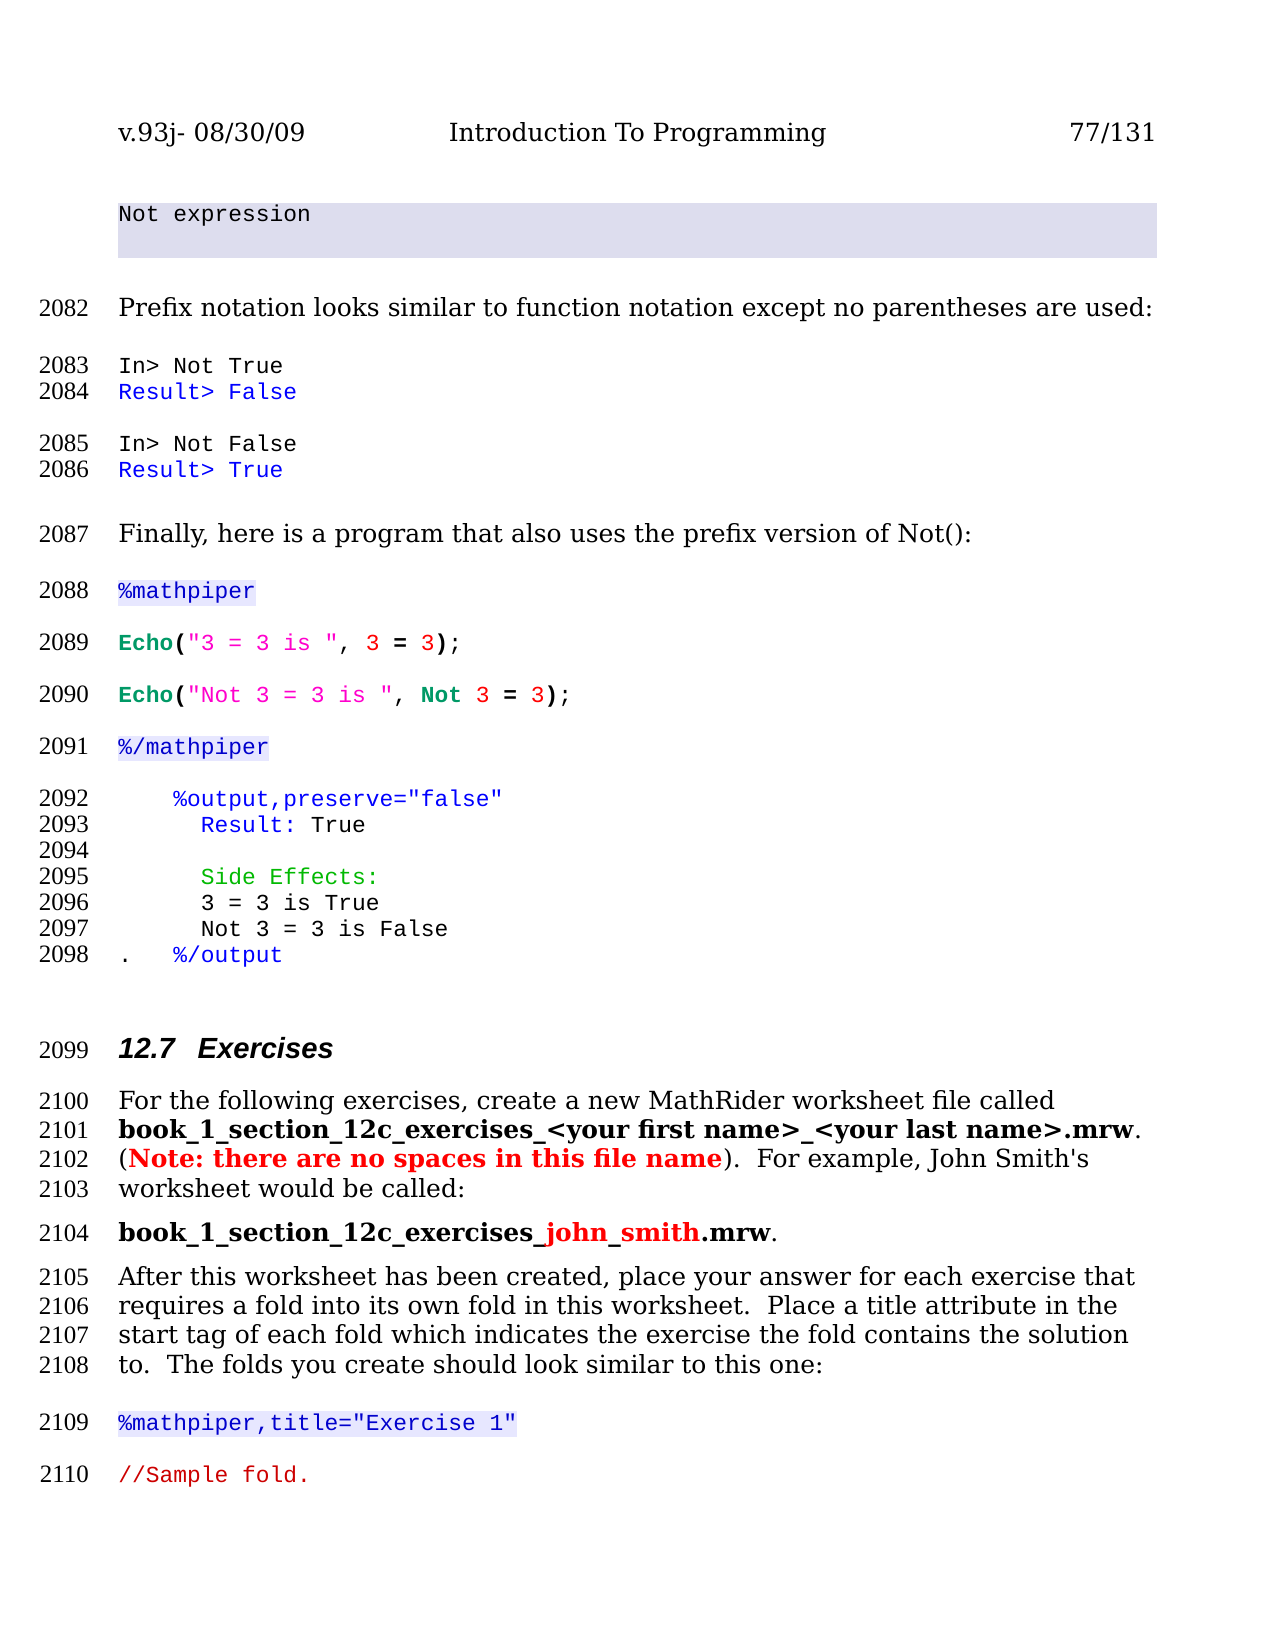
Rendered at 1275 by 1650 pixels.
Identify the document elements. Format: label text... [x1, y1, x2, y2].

text Finally, here is a program that also uses the prefix version of Not(): [118, 519, 1157, 548]
text Result> True [118, 458, 1157, 484]
text In> Not False [118, 432, 1157, 458]
text 3 = 3 is True [118, 891, 1157, 917]
text For the following exercises, create a new MathRider worksheet file called book_1_section_12c_exercises_<your first name>_<your last name>.mrw. (Note: there are no spaces in this file name). For example, John Smith's worksheet would be called: [118, 1086, 1157, 1203]
text %/mathpiper [118, 736, 1157, 761]
text Result> False [118, 380, 1157, 406]
text Prefix notation looks similar to function notation except no parentheses are used: [118, 293, 1157, 322]
text After this worksheet has been created, place your answer for each exercise that requires a fold into its own fold in this worksheet. Place a title attribute in the start tag of each fold which indicates the exercise the fold contains the solution to. The folds you create should look similar to this one: [118, 1262, 1157, 1379]
text Echo("Not 3 = 3 is ", Not 3 = 3); [118, 684, 1157, 709]
table_header Not expression [118, 203, 1157, 258]
text Result: True [118, 813, 1157, 839]
text Side Effects: [118, 865, 1157, 891]
text . %/output [118, 943, 1157, 969]
text %mathpiper,title="Exercise 1" [118, 1411, 1157, 1437]
subtitle Exercises [118, 1031, 1157, 1065]
text %mathpiper [118, 580, 1157, 606]
text //Sample fold. [118, 1463, 1157, 1489]
text Echo("3 = 3 is ", 3 = 3); [118, 632, 1157, 658]
text In> Not True [118, 354, 1157, 380]
text %output,preserve="false" [118, 787, 1157, 813]
text Not 3 = 3 is False [118, 917, 1157, 943]
text book_1_section_12c_exercises_john_smith.mrw. [118, 1218, 1157, 1247]
